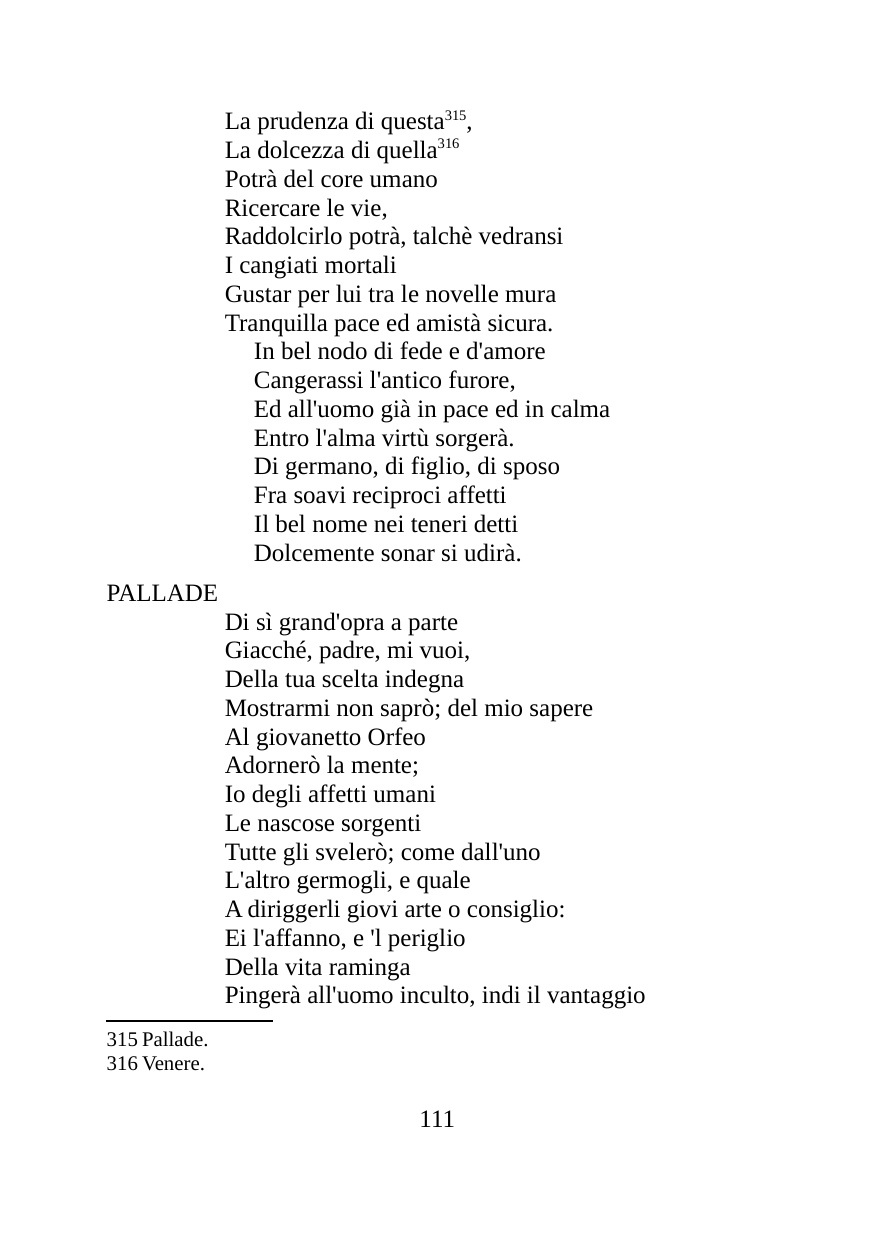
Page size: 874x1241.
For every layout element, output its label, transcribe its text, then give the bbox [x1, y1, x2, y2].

text I cangiati mortali [224, 250, 768, 279]
text Pallade. [106, 1027, 768, 1051]
text Ed all'uomo già in pace ed in calma [254, 394, 768, 423]
text Dolcemente sonar si udirà. [254, 538, 768, 566]
text Ei l'affanno, e 'l periglio [224, 923, 768, 952]
text Di sì grand'opra a parte [224, 607, 768, 636]
text Potrà del core umano [224, 164, 768, 193]
text Il bel nome nei teneri detti [254, 509, 768, 538]
text Raddolcirlo potrà, talchè vedransi [224, 221, 768, 250]
text La prudenza di questa, [224, 106, 768, 135]
text Adornerò la mente; [224, 751, 768, 779]
text L'altro germogli, e quale [224, 866, 768, 894]
text In bel nodo di fede e d'amore [254, 336, 768, 365]
text Le nascose sorgenti [224, 808, 768, 837]
text Ricercare le vie, [224, 193, 768, 221]
text A diriggerli giovi arte o consiglio: [224, 894, 768, 923]
text Di germano, di figlio, di sposo [254, 451, 768, 480]
text PALLADE [106, 578, 768, 607]
text Io degli affetti umani [224, 779, 768, 808]
text Venere. [106, 1051, 768, 1075]
text Tutte gli svelerò; come dall'uno [224, 837, 768, 866]
text Della tua scelta indegna [224, 664, 768, 693]
text Fra soavi reciproci affetti [254, 480, 768, 509]
text Entro l'alma virtù sorgerà. [254, 423, 768, 451]
text Al giovanetto Orfeo [224, 722, 768, 751]
text La dolcezza di quella [224, 135, 768, 164]
text Pingerà all'uomo inculto, indi il vantaggio [224, 981, 768, 1009]
text Gustar per lui tra le novelle mura [224, 279, 768, 308]
text Della vita raminga [224, 952, 768, 981]
text Mostrarmi non saprò; del mio sapere [224, 693, 768, 722]
text Giacché, padre, mi vuoi, [224, 636, 768, 664]
text Cangerassi l'antico furore, [254, 365, 768, 394]
text Tranquilla pace ed amistà sicura. [224, 308, 768, 336]
